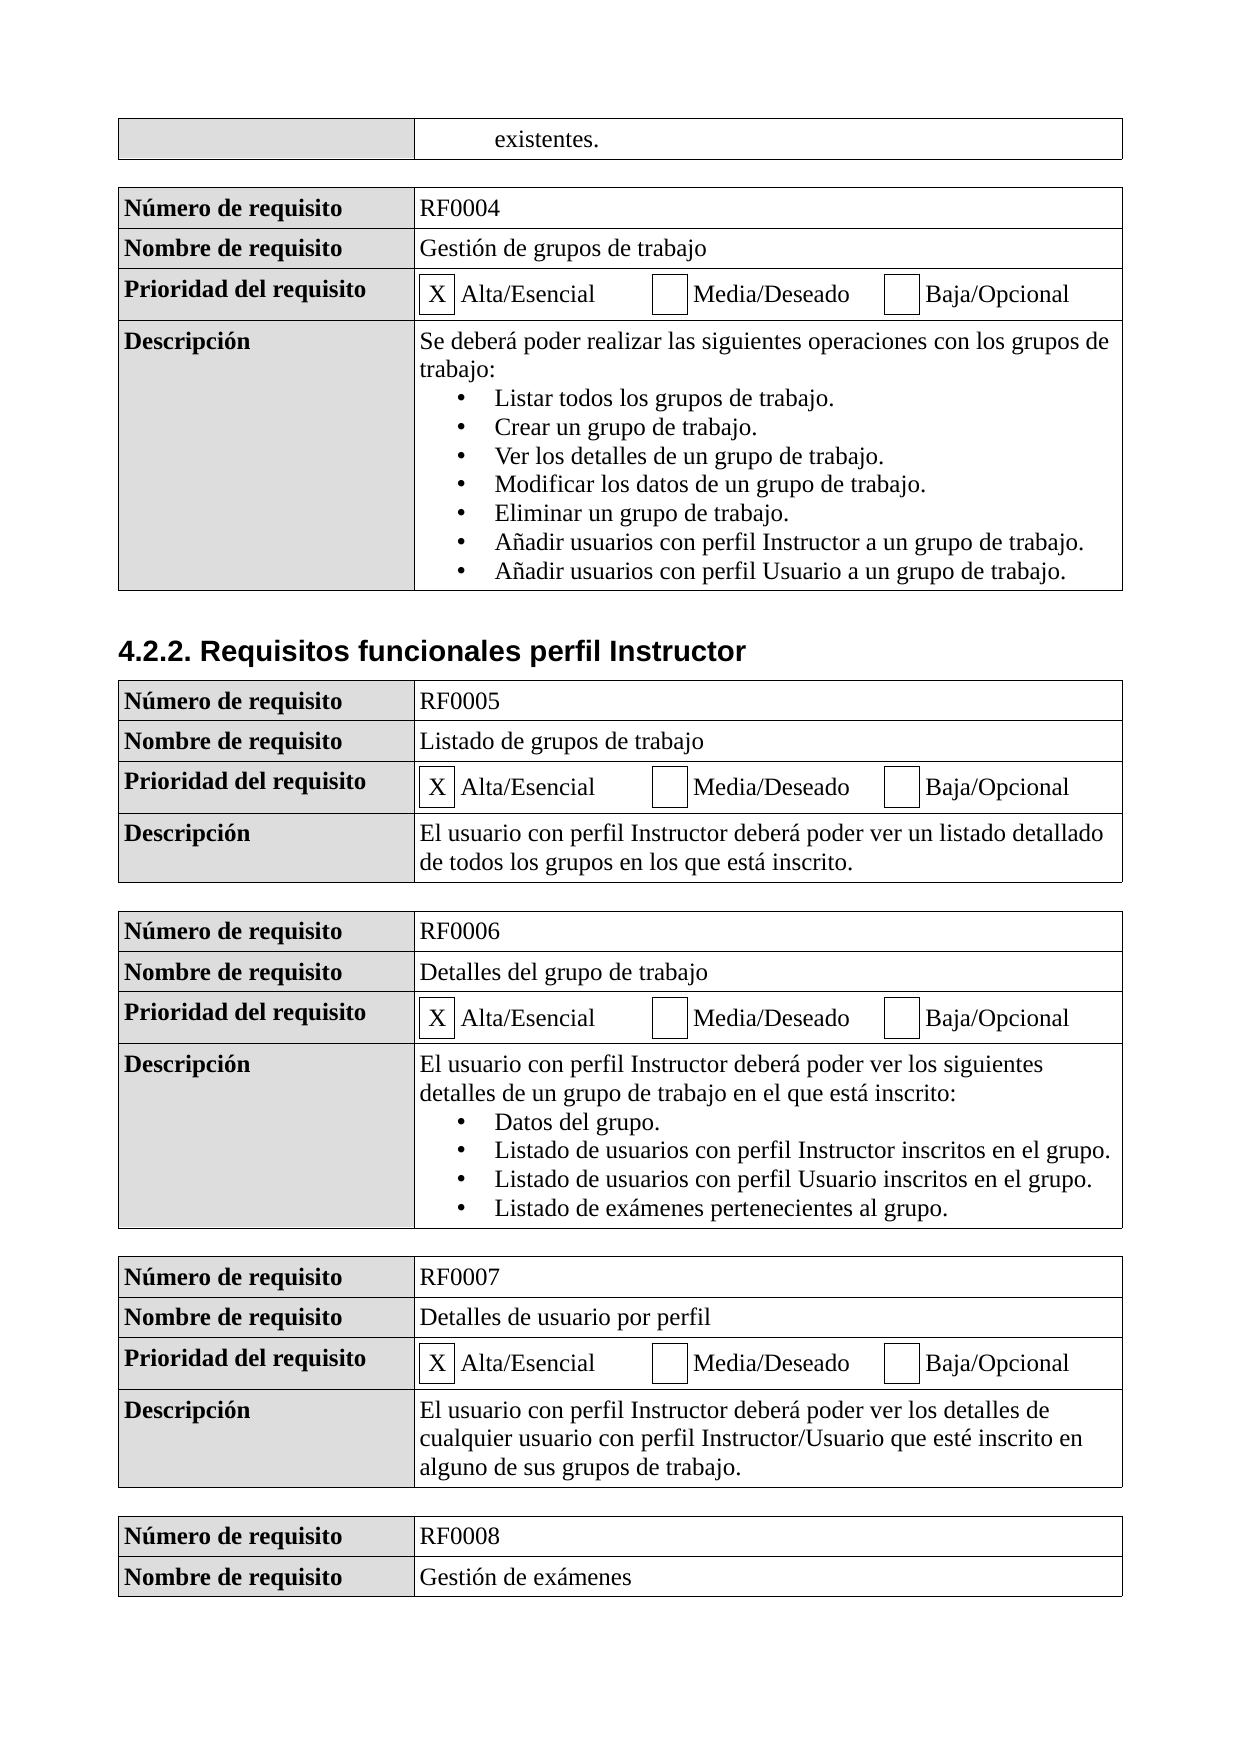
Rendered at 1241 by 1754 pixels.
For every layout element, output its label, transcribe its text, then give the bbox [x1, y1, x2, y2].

table_header Alta/Esencial [455, 274, 652, 314]
table_cell Detalles del grupo de trabajo [415, 952, 1122, 991]
table_header X [420, 767, 454, 807]
table_header RF0007 [415, 1257, 1122, 1297]
table_header X [420, 1344, 454, 1383]
table_header Número de requisito [119, 912, 414, 951]
table_cell Gestión de exámenes [415, 1557, 1122, 1596]
table_header Número de requisito [119, 681, 414, 720]
table_cell [119, 119, 414, 158]
table_cell Descripción [119, 1044, 414, 1227]
table_header Baja/Opcional [920, 766, 1116, 807]
table_cell [415, 269, 1122, 320]
table_header Media/Deseado [688, 1343, 884, 1383]
table_cell El usuario con perfil Instructor deberá poder ver un listado detallado de todos los grupos en los que está inscrito. [415, 814, 1122, 882]
table_header Número de requisito [119, 1517, 414, 1556]
table_header RF0008 [415, 1517, 1122, 1556]
table_cell Prioridad del requisito [119, 269, 414, 320]
table_cell Nombre de requisito [119, 1298, 414, 1337]
table_cell existentes. [415, 119, 1122, 158]
table_header Alta/Esencial [455, 1343, 652, 1383]
table_header [885, 767, 919, 807]
table_cell Descripción [119, 1390, 414, 1487]
table_cell Se deberá poder realizar las siguientes operaciones con los grupos de trabajo: Listar todos los grupos de trabajo. Crear un grupo de trabajo. Ver los detalles de un grupo de trabajo. Modificar los datos de un grupo de trabajo. Eliminar un grupo de trabajo. Añadir usuarios con perfil Instructor a un grupo de trabajo. Añadir usuarios con perfil Usuario a un grupo de trabajo. [415, 321, 1122, 590]
table_header [653, 275, 687, 314]
table_header Alta/Esencial [455, 997, 652, 1037]
table_header Baja/Opcional [920, 1343, 1116, 1383]
table_cell Gestión de grupos de trabajo [415, 229, 1122, 268]
table_cell [415, 992, 1122, 1043]
table_header RF0006 [415, 912, 1122, 951]
table_cell Nombre de requisito [119, 721, 414, 761]
table_header Media/Deseado [688, 766, 884, 807]
table_cell Descripción [119, 814, 414, 882]
table_header [885, 275, 919, 314]
table_header X [420, 275, 454, 314]
table_header [653, 1344, 687, 1383]
table_cell Prioridad del requisito [119, 762, 414, 813]
table_header Media/Deseado [688, 997, 884, 1037]
table_cell El usuario con perfil Instructor deberá poder ver los detalles de cualquier usuario con perfil Instructor/Usuario que esté inscrito en alguno de sus grupos de trabajo. [415, 1390, 1122, 1487]
table_header X [420, 998, 454, 1037]
table_cell Prioridad del requisito [119, 992, 414, 1043]
table_header [653, 998, 687, 1037]
table_header [653, 767, 687, 807]
table_cell [415, 1338, 1122, 1389]
table_header [885, 1344, 919, 1383]
table_header Número de requisito [119, 1257, 414, 1297]
table_header Número de requisito [119, 188, 414, 228]
table_cell Listado de grupos de trabajo [415, 721, 1122, 761]
table_header RF0005 [415, 681, 1122, 720]
table_cell Detalles de usuario por perfil [415, 1298, 1122, 1337]
table_cell Nombre de requisito [119, 1557, 414, 1596]
table_header Media/Deseado [688, 274, 884, 314]
table_cell Prioridad del requisito [119, 1338, 414, 1389]
table_cell El usuario con perfil Instructor deberá poder ver los siguientes detalles de un grupo de trabajo en el que está inscrito: Datos del grupo. Listado de usuarios con perfil Instructor inscritos en el grupo. Listado de usuarios con perfil Usuario inscritos en el grupo. Listado de exámenes pertenecientes al grupo. [415, 1044, 1122, 1227]
table_header [885, 998, 919, 1037]
subtitle 4.2.2. Requisitos funcionales perfil Instructor [118, 634, 1122, 667]
table_cell Descripción [119, 321, 414, 590]
table_header Baja/Opcional [920, 997, 1116, 1037]
table_header Baja/Opcional [920, 274, 1116, 314]
table_cell Nombre de requisito [119, 229, 414, 268]
table_header Alta/Esencial [455, 766, 652, 807]
table_cell Nombre de requisito [119, 952, 414, 991]
table_cell [415, 762, 1122, 813]
table_header RF0004 [415, 188, 1122, 228]
